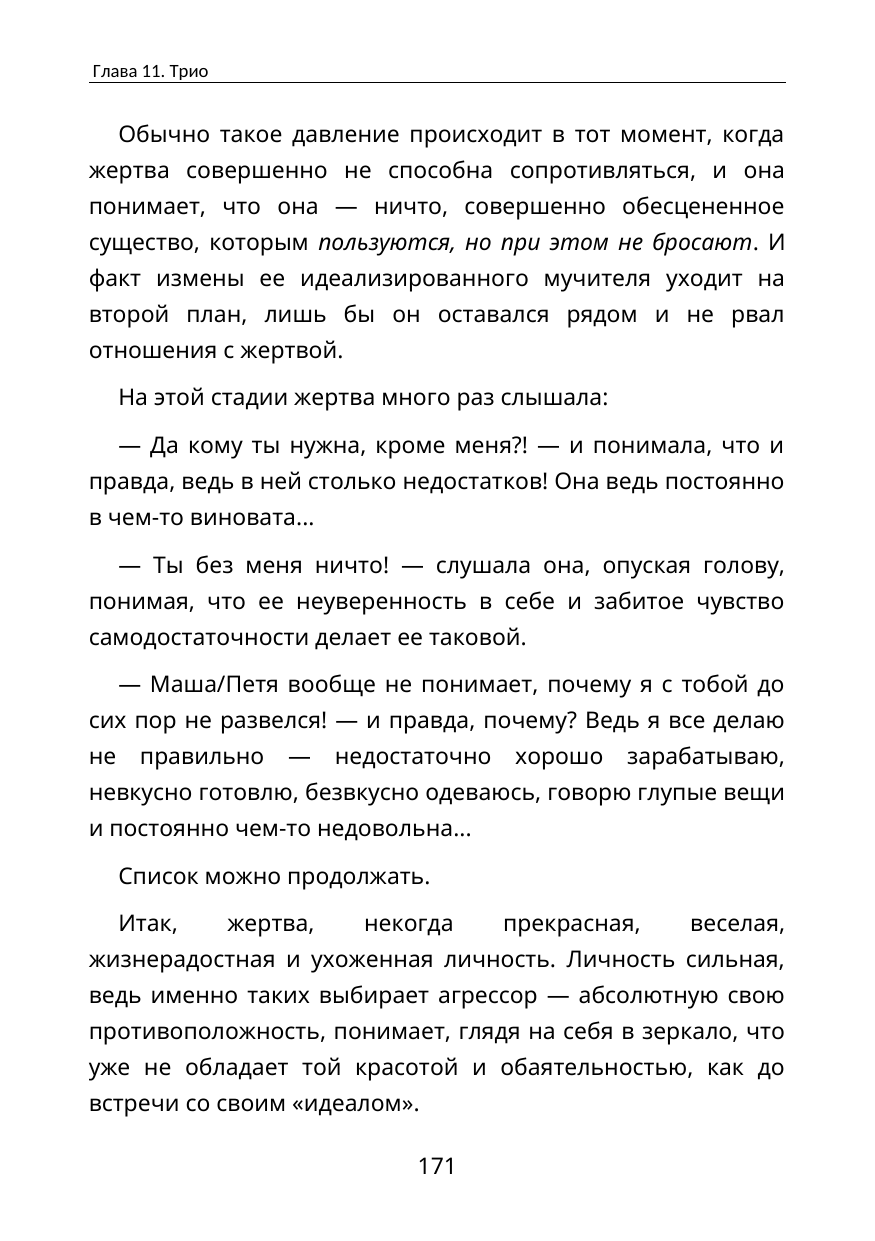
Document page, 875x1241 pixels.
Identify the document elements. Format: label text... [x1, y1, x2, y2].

text Список можно продолжать. [88, 860, 786, 891]
text — Да кому ты нужна, кроме меня?! — и понимала, что и правда, ведь в ней столько недостатков! Она ведь постоянно в чем-то виновата... [88, 429, 786, 532]
text Обычно такое давление происходит в тот момент, когда жертва совершенно не способна сопротивляться, и она понимает, что она — ничто, совершенно обесцененное существо, которым пользуются, но при этом не бросают. И факт измены ее идеализированного мучителя уходит на второй план, лишь бы он оставался рядом и не рвал отношения с жертвой. [88, 118, 786, 365]
text На этой стадии жертва много раз слышала: [88, 381, 786, 413]
text — Ты без меня ничто! — слушала она, опуская голову, понимая, что ее неуверенность в себе и забитое чувство самодостаточности делает ее таковой. [88, 549, 786, 652]
text — Маша/Петя вообще не понимает, почему я с тобой до сих пор не развелся! — и правда, почему? Ведь я все делаю не правильно — недостаточно хорошо зарабатываю, невкусно готовлю, безвкусно одеваюсь, говорю глупые вещи и постоянно чем-то недовольна... [88, 668, 786, 843]
text Итак, жертва, некогда прекрасная, веселая, жизнерадостная и ухоженная личность. Личность сильная, ведь именно таких выбирает агрессор — абсолютную свою противоположность, понимает, глядя на себя в зеркало, что уже не обладает той красотой и обаятельностью, как до встречи со своим «идеалом». [88, 907, 786, 1118]
